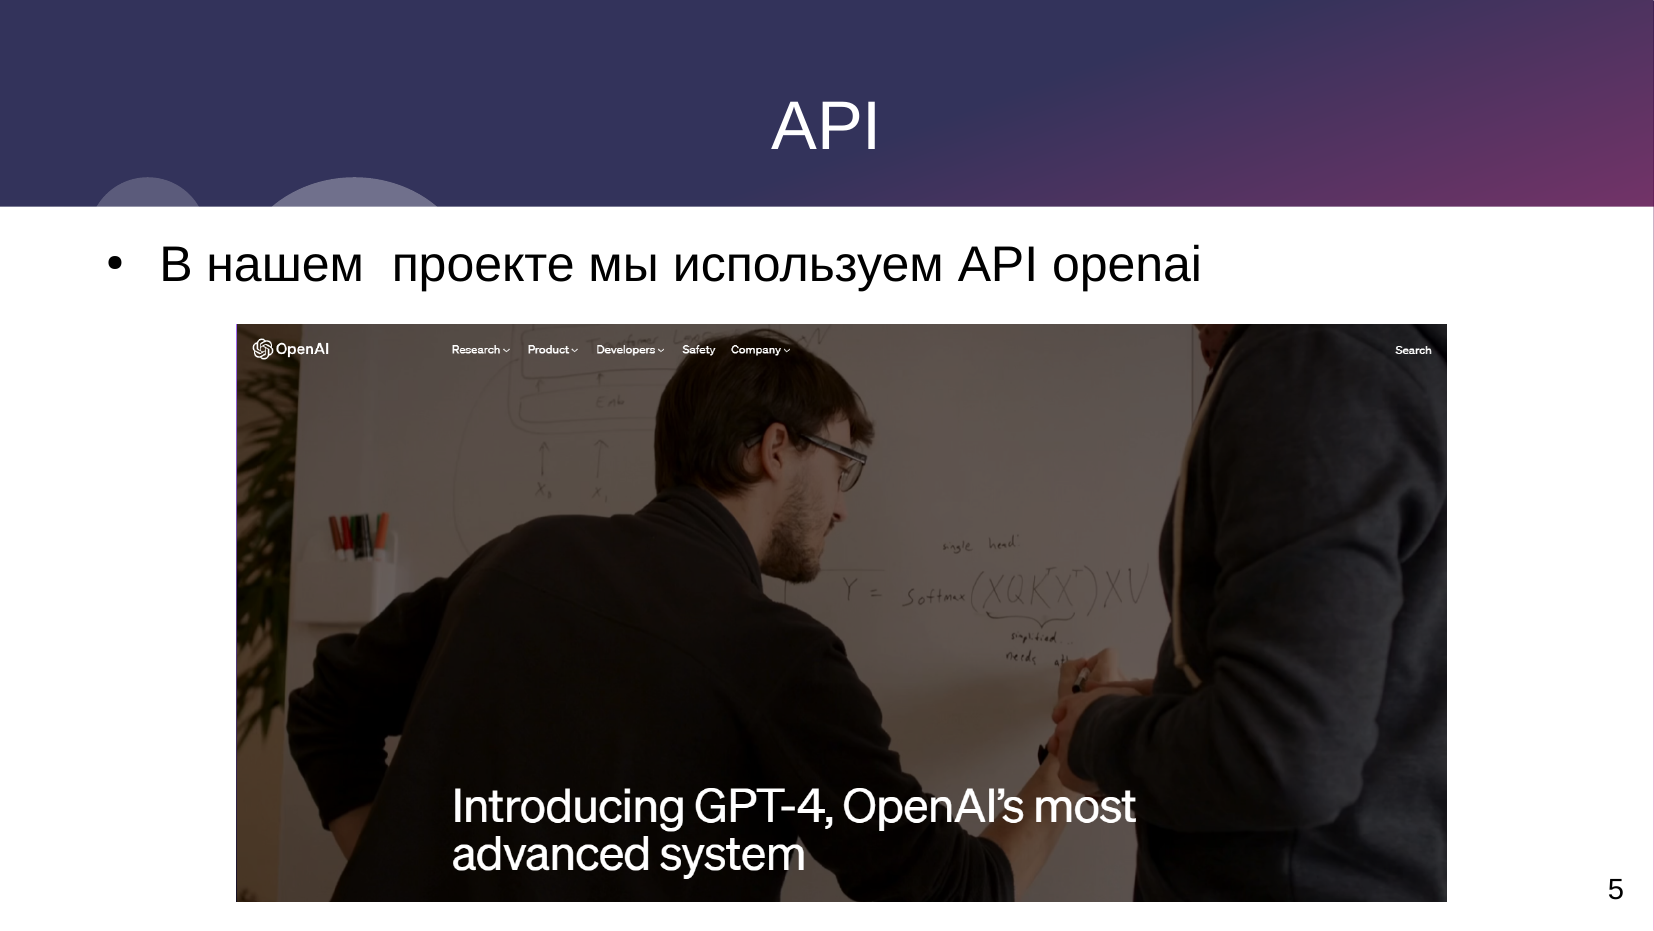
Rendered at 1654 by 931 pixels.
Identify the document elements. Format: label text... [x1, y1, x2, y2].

picture [236, 324, 1447, 902]
list В нашем проекте мы используем API openai [88, 236, 1565, 325]
title API [88, 44, 1565, 207]
